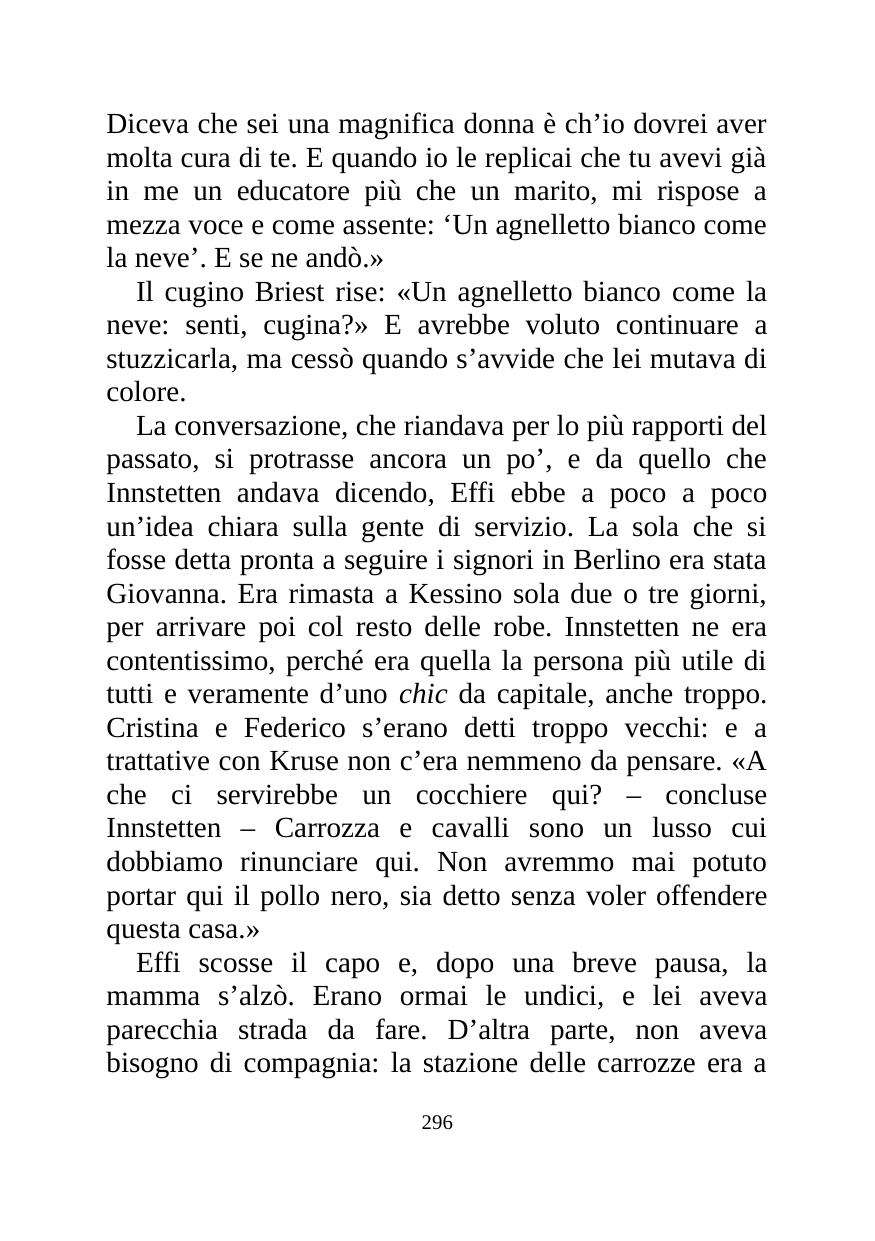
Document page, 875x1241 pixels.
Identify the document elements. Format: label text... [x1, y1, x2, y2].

text Diceva che sei una magnifica donna è ch’io dovrei aver molta cura di te. E quando io le replicai che tu avevi già in me un educatore più che un marito, mi rispose a mezza voce e come assente: ‘Un agnelletto bianco come la neve’. E se ne andò.» [106, 106, 768, 274]
text Il cugino Briest rise: «Un agnelletto bianco come la neve: senti, cugina?» E avrebbe voluto continuare a stuzzicarla, ma cessò quando s’avvide che lei mutava di colore. [106, 274, 768, 408]
text Effi scosse il capo e, dopo una breve pausa, la mamma s’alzò. Erano ormai le undici, e lei aveva parecchia strada da fare. D’altra parte, non aveva bisogno di compagnia: la stazione delle carrozze era a [106, 945, 768, 1079]
text La conversazione, che riandava per lo più rapporti del passato, si protrasse ancora un po’, e da quello che Innstetten andava dicendo, Effi ebbe a poco a poco un’idea chiara sulla gente di servizio. La sola che si fosse detta pronta a seguire i signori in Berlino era stata Giovanna. Era rimasta a Kessino sola due o tre giorni, per arrivare poi col resto delle robe. Innstetten ne era contentissimo, perché era quella la persona più utile di tutti e veramente d’uno chic da capitale, anche troppo. Cristina e Federico s’erano detti troppo vecchi: e a trattative con Kruse non c’era nemmeno da pensare. «A che ci servirebbe un cocchiere qui? – concluse Innstetten – Carrozza e cavalli sono un lusso cui dobbiamo rinunciare qui. Non avremmo mai potuto portar qui il pollo nero, sia detto senza voler offendere questa casa.» [106, 408, 768, 945]
